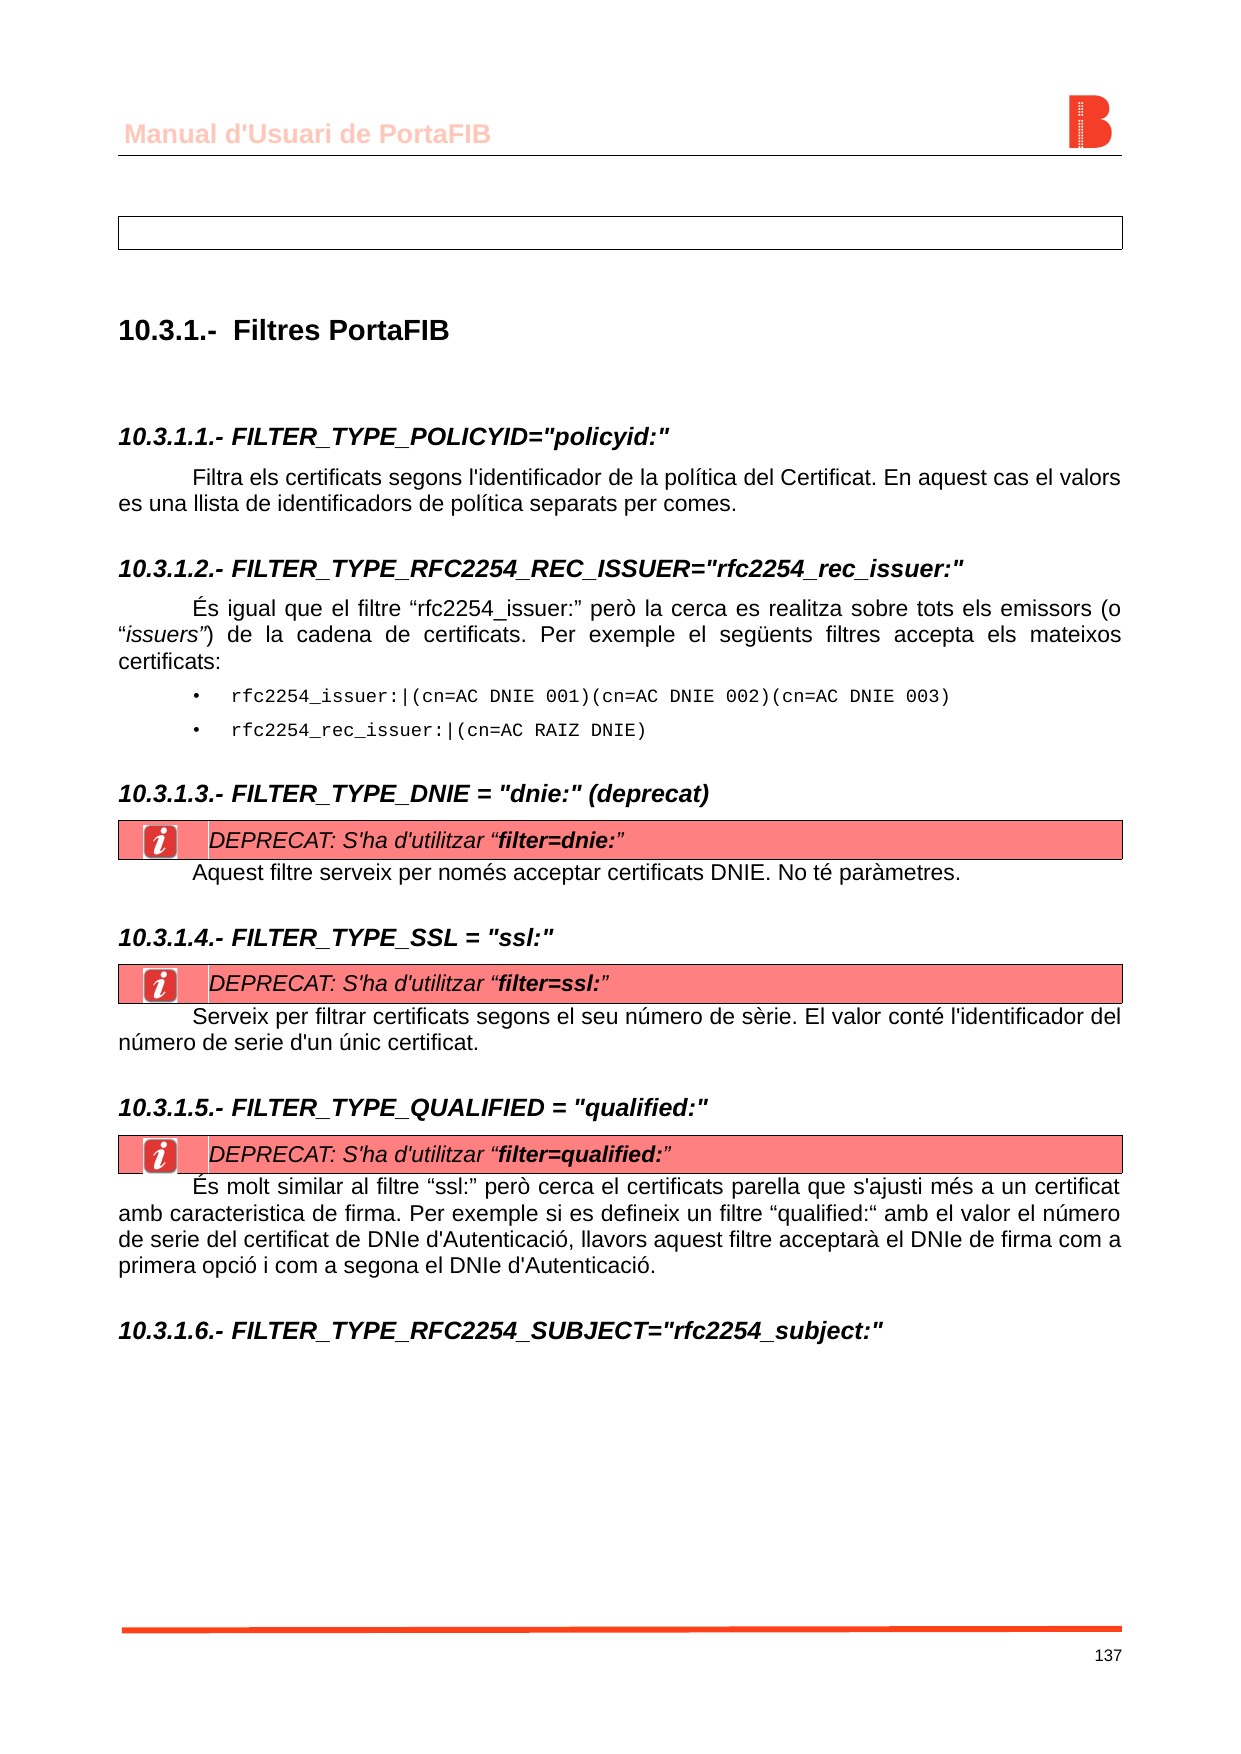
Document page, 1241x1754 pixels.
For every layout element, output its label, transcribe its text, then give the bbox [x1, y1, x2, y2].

picture [143, 825, 178, 859]
table_header DEPRECAT: S'ha d'utilitzar “filter=ssl:” [209, 965, 1122, 1003]
table_header DEPRECAT: S'ha d'utilitzar “filter=dnie:” [209, 821, 1122, 859]
picture [143, 968, 178, 1003]
subtitle FILTER_TYPE_DNIE = "dnie:" (deprecat) [118, 779, 1122, 808]
subtitle FILTER_TYPE_POLICYID="policyid:" [118, 422, 1122, 451]
list rfc2254_rec_issuer:|(cn=AC RAIZ DNIE) [193, 720, 1122, 742]
text És igual que el filtre “rfc2254_issuer:” però la cerca es realitza sobre tots els emissors (o “issuers”) de la cadena de certificats. Per exemple el següents filtres accepta els mateixos certificats: [118, 595, 1122, 674]
subtitle FILTER_TYPE_RFC2254_REC_ISSUER="rfc2254_rec_issuer:" [118, 554, 1122, 583]
table_header [119, 217, 1122, 248]
text Serveix per filtrar certificats segons el seu número de sèrie. El valor conté l'identificador del número de serie d'un únic certificat. [118, 1004, 1122, 1056]
table_header [119, 1136, 208, 1173]
subtitle Filtres PortaFIB [118, 312, 1122, 346]
table_header [119, 965, 208, 1003]
text És molt similar al filtre “ssl:” però cerca el certificats parella que s'ajusti més a un certificat amb caracteristica de firma. Per exemple si es defineix un filtre “qualified:“ amb el valor el número de serie del certificat de DNIe d'Autenticació, llavors aquest filtre acceptarà el DNIe de firma com a primera opció i com a segona el DNIe d'Autenticació. [118, 1174, 1122, 1279]
picture [1063, 94, 1117, 150]
text Filtra els certificats segons l'identificador de la política del Certificat. En aquest cas el valors es una llista de identificadors de política separats per comes. [118, 464, 1122, 516]
picture [143, 1138, 178, 1174]
list rfc2254_issuer:|(cn=AC DNIE 001)(cn=AC DNIE 002)(cn=AC DNIE 003) [193, 687, 1122, 708]
text Aquest filtre serveix per només acceptar certificats DNIE. No té paràmetres. [118, 860, 1122, 886]
subtitle FILTER_TYPE_SSL = "ssl:" [118, 923, 1122, 952]
subtitle FILTER_TYPE_RFC2254_SUBJECT="rfc2254_subject:" [118, 1316, 1122, 1345]
table_header [119, 821, 208, 859]
subtitle FILTER_TYPE_QUALIFIED = "qualified:" [118, 1093, 1122, 1122]
table_header DEPRECAT: S'ha d'utilitzar “filter=qualified:” [209, 1136, 1122, 1173]
